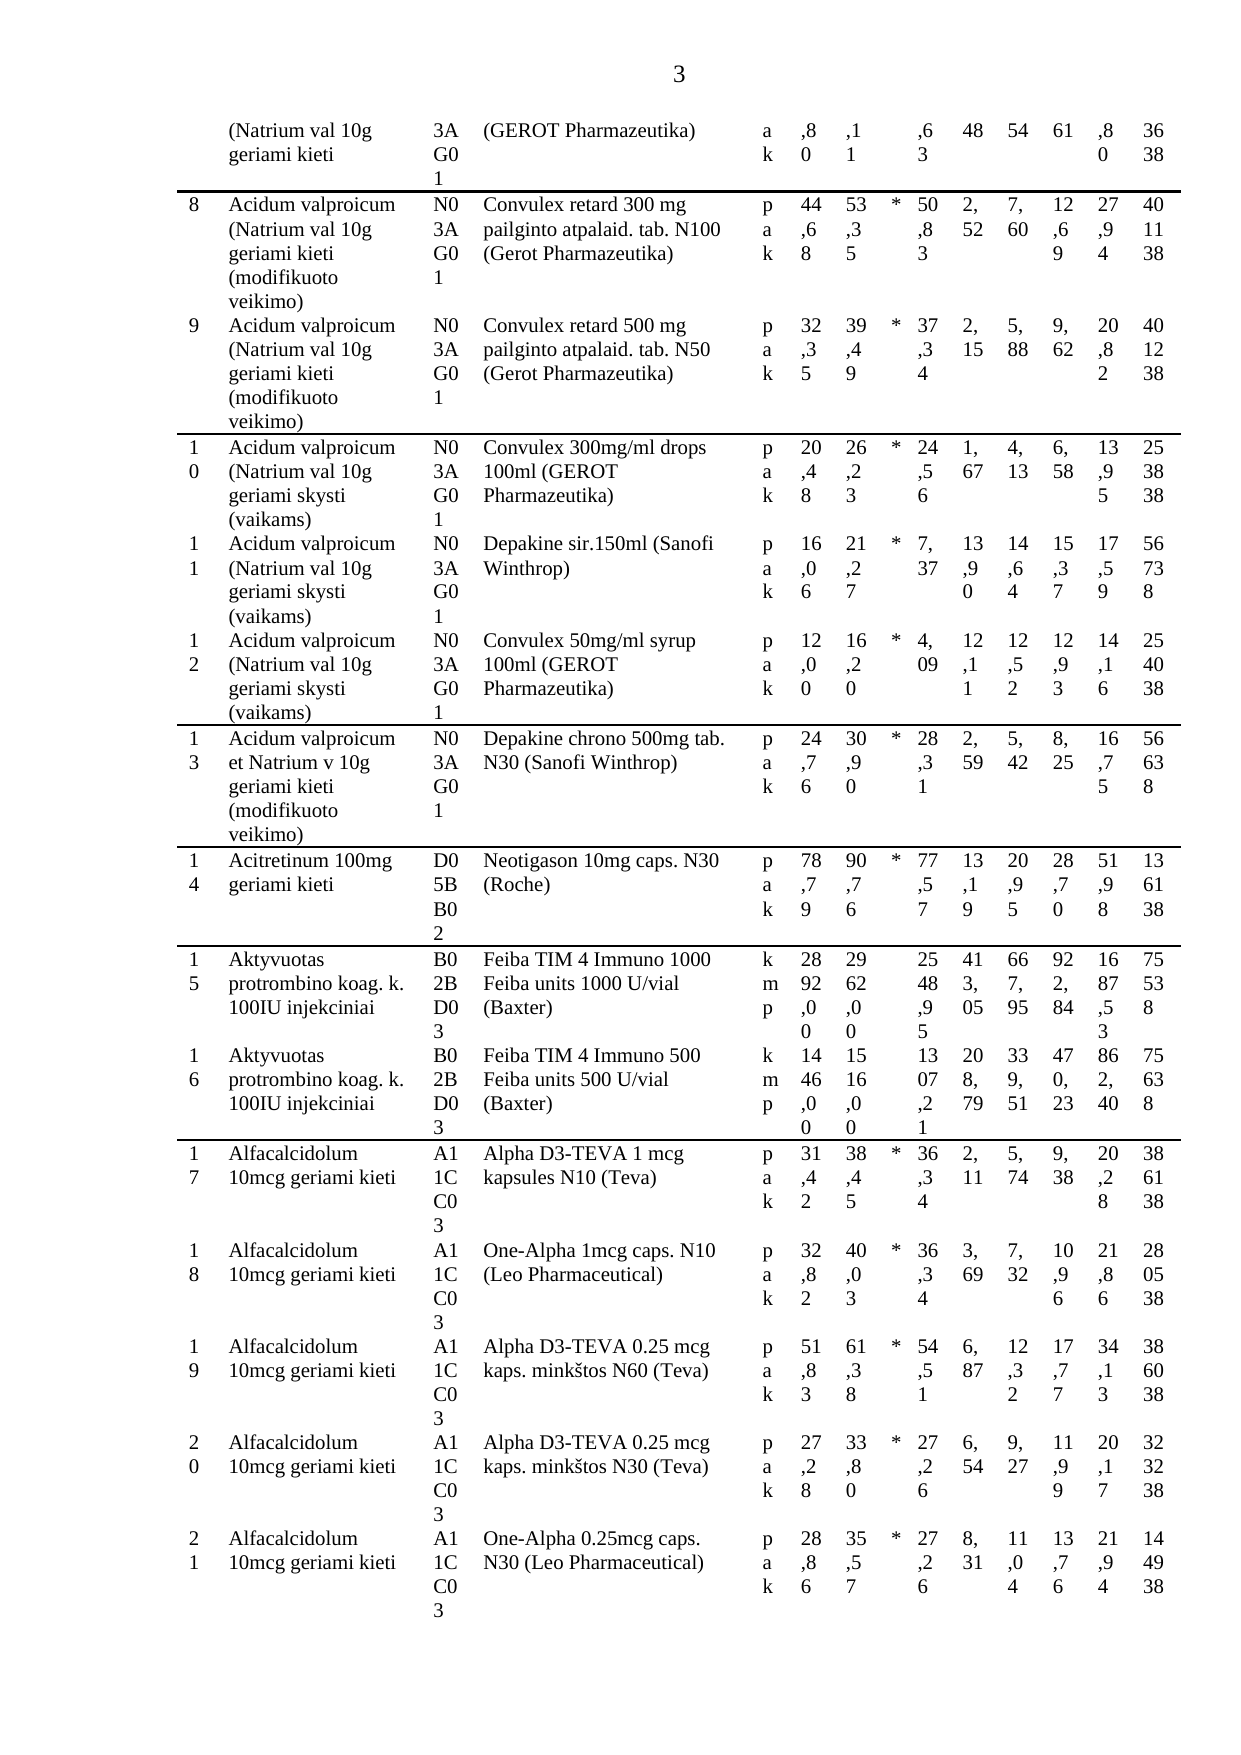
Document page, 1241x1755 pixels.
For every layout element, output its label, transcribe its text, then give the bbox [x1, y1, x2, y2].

table_cell 136138 [1132, 848, 1181, 944]
table_cell 1516,00 [834, 1043, 879, 1139]
table_cell N03AG01 [422, 726, 472, 846]
table_cell pak [751, 1141, 789, 1237]
table_cell 144938 [1132, 1526, 1181, 1622]
table_cell [880, 118, 906, 190]
table_cell Acidum valproicum (Natrium val 10g geriami kieti (modifikuoto veikimo) [217, 193, 422, 313]
table_cell Depakine chrono 500mg tab. N30 (Sanofi Winthrop) [472, 726, 751, 846]
table_cell 20,82 [1086, 313, 1132, 433]
table_cell N03AG01 [422, 193, 472, 313]
table_cell 11 [177, 531, 217, 628]
table_cell Depakine sir.150ml (Sanofi Winthrop) [472, 531, 751, 628]
table_cell 33,80 [834, 1430, 879, 1526]
table_cell 12,11 [951, 628, 996, 724]
table_cell 11,99 [1041, 1430, 1086, 1526]
table_cell pak [751, 531, 789, 628]
table_cell Neotigason 10mg caps. N30 (Roche) [472, 848, 751, 944]
table_cell 3638 [1132, 118, 1181, 190]
table_cell 401238 [1132, 313, 1181, 433]
table_cell One-Alpha 0.25mcg caps. N30 (Leo Pharmaceutical) [472, 1526, 751, 1622]
table_cell * [880, 1141, 906, 1237]
table_cell Acidum valproicum (Natrium val 10g geriami skysti (vaikams) [217, 435, 422, 531]
table_cell Alfacalcidolum 10mcg geriami kieti [217, 1526, 422, 1622]
table_cell 470,23 [1041, 1043, 1086, 1139]
table_cell Convulex 50mg/ml syrup 100ml (GEROT Pharmazeutika) [472, 628, 751, 724]
table_cell 36,34 [906, 1238, 951, 1334]
table_cell Alpha D3-TEVA 1 mcg kapsules N10 (Teva) [472, 1141, 751, 1237]
table_cell 16,20 [834, 628, 879, 724]
table_cell 34,13 [1086, 1334, 1132, 1430]
table_cell 27,26 [906, 1430, 951, 1526]
table_cell 7,32 [996, 1238, 1041, 1334]
table_cell D05BB02 [422, 848, 472, 944]
table_cell 37,34 [906, 313, 951, 433]
table_cell 12 [177, 628, 217, 724]
table_cell B02BD03 [422, 1043, 472, 1139]
table_cell 1,67 [951, 435, 996, 531]
table_cell 10,96 [1041, 1238, 1086, 1334]
table_cell 17,77 [1041, 1334, 1086, 1430]
table_cell Alfacalcidolum 10mcg geriami kieti [217, 1430, 422, 1526]
table_cell 339,51 [996, 1043, 1041, 1139]
table_cell 56738 [1132, 531, 1181, 628]
table_cell pak [751, 848, 789, 944]
table_cell 61,38 [834, 1334, 879, 1430]
table_cell 13,90 [951, 531, 996, 628]
table_cell 14 [177, 848, 217, 944]
table_cell 35,57 [834, 1526, 879, 1622]
table_cell 19 [177, 1334, 217, 1430]
table_cell Feiba TIM 4 Immuno 500 Feiba units 500 U/vial (Baxter) [472, 1043, 751, 1139]
table_cell kmp [751, 947, 789, 1043]
table_cell 9,38 [1041, 1141, 1086, 1237]
table_cell * [880, 1430, 906, 1526]
table_cell 56638 [1132, 726, 1181, 846]
table_cell 5,88 [996, 313, 1041, 433]
table_cell 12,93 [1041, 628, 1086, 724]
table_cell 54 [996, 118, 1041, 190]
table_cell 14,64 [996, 531, 1041, 628]
table_cell 53,35 [834, 193, 879, 313]
table_cell 20,48 [789, 435, 834, 531]
table_cell Alpha D3-TEVA 0.25 mcg kaps. minkštos N60 (Teva) [472, 1334, 751, 1430]
table_cell 15,37 [1041, 531, 1086, 628]
table_cell N03AG01 [422, 435, 472, 531]
table_cell 20,17 [1086, 1430, 1132, 1526]
table_cell 386138 [1132, 1141, 1181, 1237]
table_cell 40,03 [834, 1238, 879, 1334]
table_cell 20 [177, 1430, 217, 1526]
table_cell 1307,21 [906, 1043, 951, 1139]
table_cell 8 [177, 193, 217, 313]
table_cell Convulex retard 300 mg pailginto atpalaid. tab. N100 (Gerot Pharmazeutika) [472, 193, 751, 313]
table_cell 28,86 [789, 1526, 834, 1622]
table_cell ,80 [1086, 118, 1132, 190]
table_cell 27,26 [906, 1526, 951, 1622]
table_cell 12,00 [789, 628, 834, 724]
table_cell 12,32 [996, 1334, 1041, 1430]
table_cell 3,69 [951, 1238, 996, 1334]
table_cell 9,62 [1041, 313, 1086, 433]
table_cell [880, 947, 906, 1043]
table_cell * [880, 848, 906, 944]
table_cell 31,42 [789, 1141, 834, 1237]
table_cell 77,57 [906, 848, 951, 944]
table_cell 28,31 [906, 726, 951, 846]
table_cell 24,76 [789, 726, 834, 846]
table_cell 36,34 [906, 1141, 951, 1237]
table_cell A11CC03 [422, 1238, 472, 1334]
table_cell 208,79 [951, 1043, 996, 1139]
table_cell 16,06 [789, 531, 834, 628]
table_cell kmp [751, 1043, 789, 1139]
table_cell 4,09 [906, 628, 951, 724]
table_cell 13,19 [951, 848, 996, 944]
table_cell 75638 [1132, 1043, 1181, 1139]
table_cell 323238 [1132, 1430, 1181, 1526]
table_cell 17,59 [1086, 531, 1132, 628]
table_cell 21 [177, 1526, 217, 1622]
table_cell 90,76 [834, 848, 879, 944]
table_cell One-Alpha 1mcg caps. N10 (Leo Pharmaceutical) [472, 1238, 751, 1334]
table_cell A11CC03 [422, 1430, 472, 1526]
table_cell pak [751, 726, 789, 846]
table_cell 862,40 [1086, 1043, 1132, 1139]
table_cell 2,11 [951, 1141, 996, 1237]
table_cell 14,16 [1086, 628, 1132, 724]
table_cell 6,87 [951, 1334, 996, 1430]
table_cell 13,76 [1041, 1526, 1086, 1622]
table_cell 401138 [1132, 193, 1181, 313]
table_cell Alfacalcidolum 10mcg geriami kieti [217, 1141, 422, 1237]
table_cell 32,82 [789, 1238, 834, 1334]
table_cell 16 [177, 1043, 217, 1139]
table_cell Convulex retard 500 mg pailginto atpalaid. tab. N50 (Gerot Pharmazeutika) [472, 313, 751, 433]
table_cell ,11 [834, 118, 879, 190]
table_cell 51,98 [1086, 848, 1132, 944]
table_cell A11CC03 [422, 1334, 472, 1430]
table_cell 12,52 [996, 628, 1041, 724]
table_cell 48 [951, 118, 996, 190]
table_cell 1446,00 [789, 1043, 834, 1139]
table_cell 13 [177, 726, 217, 846]
table_cell 9 [177, 313, 217, 433]
table_cell * [880, 726, 906, 846]
table_cell Aktyvuotas protrombino koag. k. 100IU injekciniai [217, 1043, 422, 1139]
table_cell pak [751, 313, 789, 433]
table_cell 50,83 [906, 193, 951, 313]
table_cell 20,28 [1086, 1141, 1132, 1237]
table_cell 61 [1041, 118, 1086, 190]
table_cell * [880, 1238, 906, 1334]
table_cell 12,69 [1041, 193, 1086, 313]
table_cell pak [751, 1430, 789, 1526]
table_cell A11CC03 [422, 1526, 472, 1622]
table_cell Feiba TIM 4 Immuno 1000 Feiba units 1000 U/vial (Baxter) [472, 947, 751, 1043]
table_cell pak [751, 628, 789, 724]
table_cell Acidum valproicum (Natrium val 10g geriami skysti (vaikams) [217, 531, 422, 628]
table_cell 5,42 [996, 726, 1041, 846]
table_cell 2,59 [951, 726, 996, 846]
table_cell * [880, 1334, 906, 1430]
table_cell 280538 [1132, 1238, 1181, 1334]
table_cell 28,70 [1041, 848, 1086, 944]
table_cell * [880, 193, 906, 313]
table_cell pak [751, 1334, 789, 1430]
table_cell * [880, 435, 906, 531]
table_cell Acidum valproicum et Natrium v 10g geriami kieti (modifikuoto veikimo) [217, 726, 422, 846]
table_cell 6,54 [951, 1430, 996, 1526]
table_cell Alfacalcidolum 10mcg geriami kieti [217, 1238, 422, 1334]
table_cell ak [751, 118, 789, 190]
table_cell B02BD03 [422, 947, 472, 1043]
table_cell N03AG01 [422, 531, 472, 628]
table_cell Aktyvuotas protrombino koag. k. 100IU injekciniai [217, 947, 422, 1043]
table_cell Alpha D3-TEVA 0.25 mcg kaps. minkštos N30 (Teva) [472, 1430, 751, 1526]
table_cell Acidum valproicum (Natrium val 10g geriami kieti (modifikuoto veikimo) [217, 313, 422, 433]
table_cell 5,74 [996, 1141, 1041, 1237]
table_cell 4,13 [996, 435, 1041, 531]
table_cell [177, 118, 217, 190]
table_cell 75538 [1132, 947, 1181, 1043]
table_cell 10 [177, 435, 217, 531]
table_cell 30,90 [834, 726, 879, 846]
table_cell 13,95 [1086, 435, 1132, 531]
table_cell Acidum valproicum (Natrium val 10g geriami skysti (vaikams) [217, 628, 422, 724]
table_cell 8,25 [1041, 726, 1086, 846]
table_cell 254038 [1132, 628, 1181, 724]
table_cell (Natrium val 10g geriami kieti [217, 118, 422, 190]
table_cell pak [751, 1526, 789, 1622]
table_cell Convulex 300mg/ml drops 100ml (GEROT Pharmazeutika) [472, 435, 751, 531]
table_cell 7,60 [996, 193, 1041, 313]
table_cell 2962,00 [834, 947, 879, 1043]
table_cell 2,52 [951, 193, 996, 313]
table_cell N03AG01 [422, 313, 472, 433]
table_cell 253838 [1132, 435, 1181, 531]
table_cell 21,86 [1086, 1238, 1132, 1334]
table_cell 20,95 [996, 848, 1041, 944]
table_cell Alfacalcidolum 10mcg geriami kieti [217, 1334, 422, 1430]
table_cell 78,79 [789, 848, 834, 944]
table_cell pak [751, 193, 789, 313]
table_cell ,63 [906, 118, 951, 190]
table_cell * [880, 313, 906, 433]
table_cell 21,27 [834, 531, 879, 628]
table_cell 16,75 [1086, 726, 1132, 846]
table_cell pak [751, 435, 789, 531]
table_cell 32,35 [789, 313, 834, 433]
table_cell pak [751, 1238, 789, 1334]
table_cell 8,31 [951, 1526, 996, 1622]
table_cell 922,84 [1041, 947, 1086, 1043]
table_cell 667,95 [996, 947, 1041, 1043]
table_cell 21,94 [1086, 1526, 1132, 1622]
table_cell 27,28 [789, 1430, 834, 1526]
table_cell * [880, 531, 906, 628]
table_cell 6,58 [1041, 435, 1086, 531]
table_cell 2892,00 [789, 947, 834, 1043]
table_cell A11CC03 [422, 1141, 472, 1237]
table_cell 2548,95 [906, 947, 951, 1043]
table_cell 2,15 [951, 313, 996, 433]
table_cell 11,04 [996, 1526, 1041, 1622]
table_cell 18 [177, 1238, 217, 1334]
table_cell * [880, 1526, 906, 1622]
table_cell 386038 [1132, 1334, 1181, 1430]
table_cell 44,68 [789, 193, 834, 313]
table_cell 39,49 [834, 313, 879, 433]
table_cell 3AG01 [422, 118, 472, 190]
table_cell (GEROT Pharmazeutika) [472, 118, 751, 190]
table_cell 51,83 [789, 1334, 834, 1430]
table_cell ,80 [789, 118, 834, 190]
table_cell N03AG01 [422, 628, 472, 724]
table_cell 7,37 [906, 531, 951, 628]
table_cell [880, 1043, 906, 1139]
table_cell 24,56 [906, 435, 951, 531]
table_cell 27,94 [1086, 193, 1132, 313]
table_cell 17 [177, 1141, 217, 1237]
table_cell Acitretinum 100mg geriami kieti [217, 848, 422, 944]
table_cell 15 [177, 947, 217, 1043]
table_cell * [880, 628, 906, 724]
table_cell 38,45 [834, 1141, 879, 1237]
table_cell 26,23 [834, 435, 879, 531]
table_cell 54,51 [906, 1334, 951, 1430]
table_cell 1687,53 [1086, 947, 1132, 1043]
table_cell 9,27 [996, 1430, 1041, 1526]
table_cell 413,05 [951, 947, 996, 1043]
